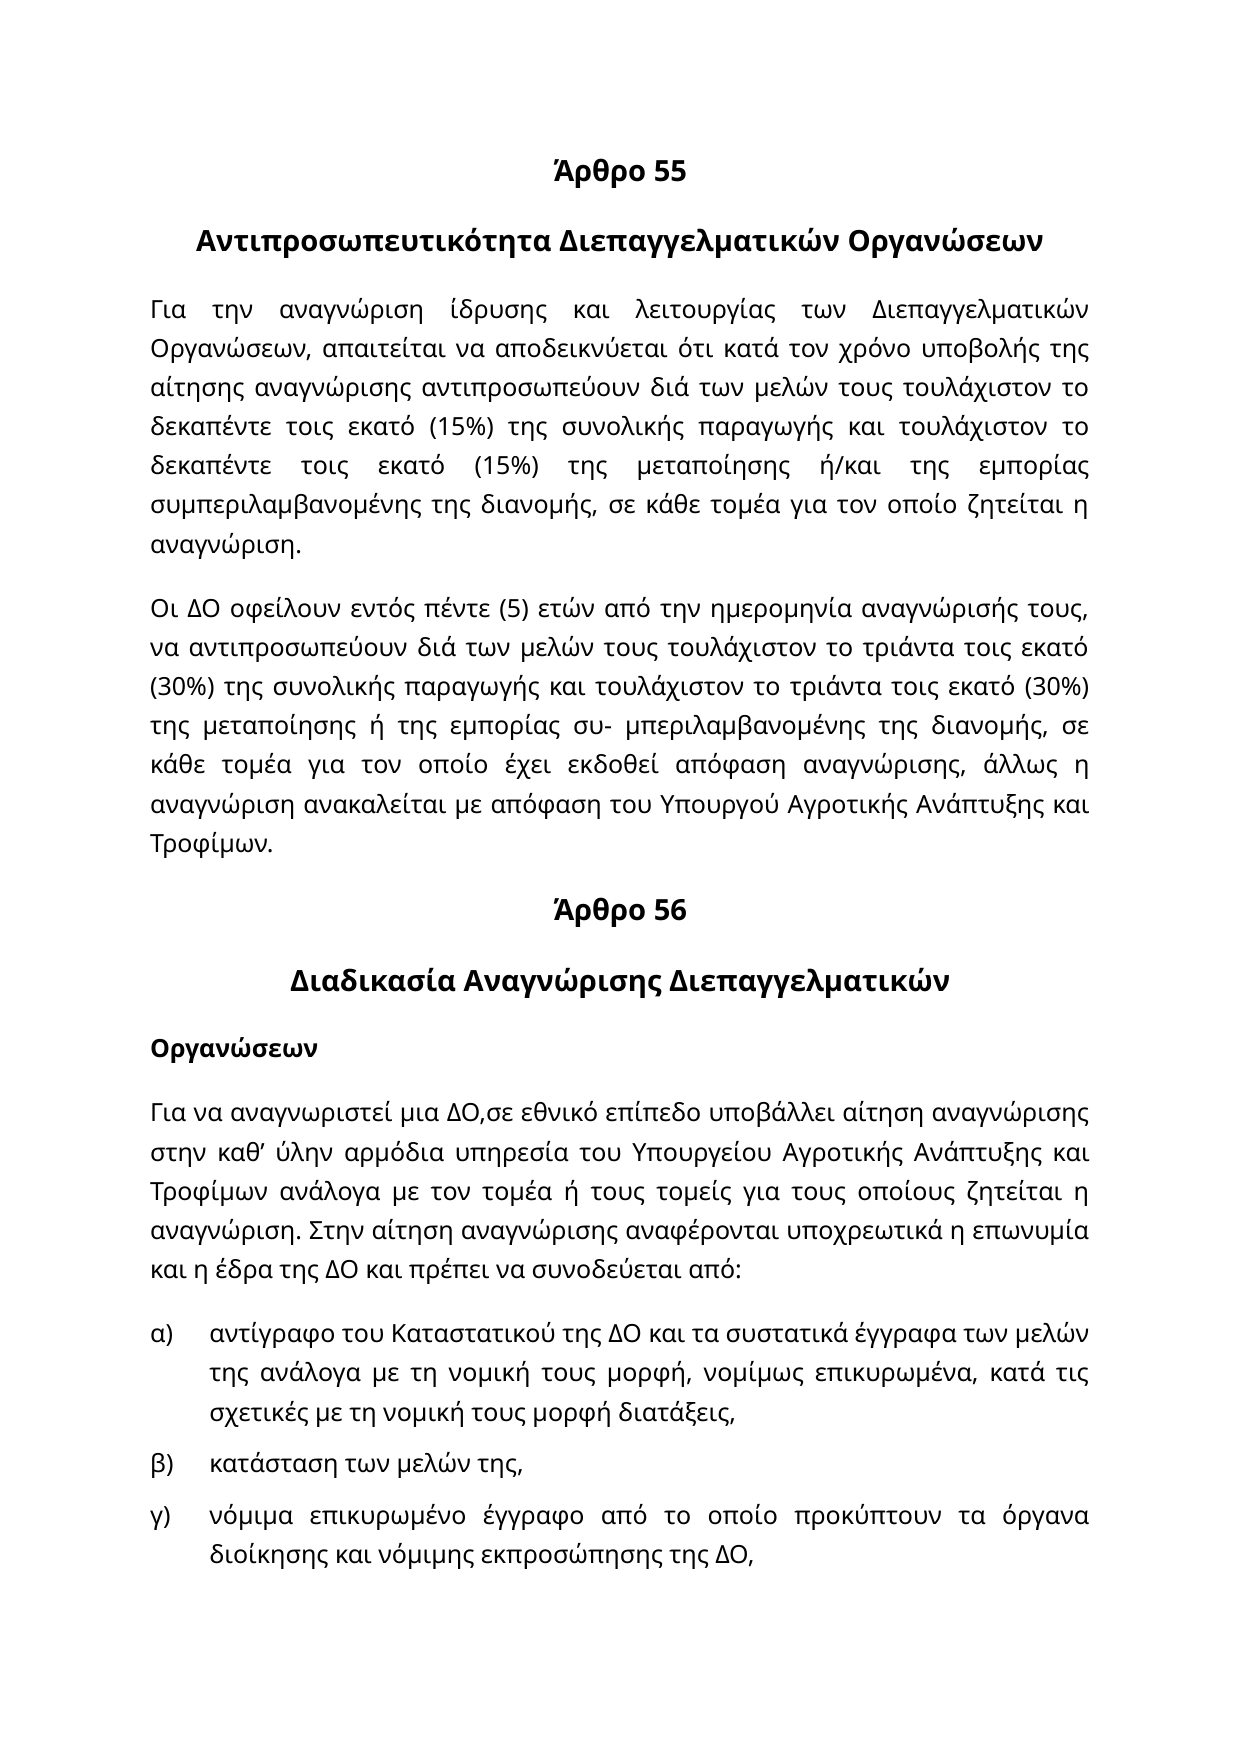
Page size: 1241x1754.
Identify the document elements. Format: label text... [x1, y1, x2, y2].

subtitle Αντιπροσωπευτικότητα Διεπαγγελματικών Οργανώσεων [150, 221, 1090, 260]
text Οι ΔΟ οφείλουν εντός πέντε (5) ετών από την ημερομηνία αναγνώρισής τους, να αντιπροσωπεύουν διά των μελών τους τουλάχιστον το τριάντα τοις εκατό (30%) της συνολικής παραγωγής και τουλάχιστον το τριάντα τοις εκατό (30%) της μεταποίησης ή της εμπορίας συ- μπεριλαμβανομένης της διανομής, σε κάθε τομέα για τον οποίο έχει εκδοθεί απόφαση αναγνώρισης, άλλως η αναγνώριση ανακαλείται με απόφαση του Υπουργού Αγροτικής Ανάπτυξης και Τροφίμων. [150, 590, 1090, 859]
subtitle Άρθρο 55 [150, 150, 1090, 190]
list α) αντίγραφο του Καταστατικού της ΔΟ και τα συστατικά έγγραφα των μελών της ανάλογα με τη νομική τους μορφή, νομίμως επικυρωμένα, κατά τις σχετικές με τη νομική τους μορφή διατάξεις, [150, 1316, 1090, 1428]
subtitle Διαδικασία Αναγνώρισης Διεπαγγελματικών [150, 960, 1090, 1000]
text Για την αναγνώριση ίδρυσης και λειτουργίας των Διεπαγγελματικών Οργανώσεων, απαιτείται να αποδεικνύεται ότι κατά τον χρόνο υποβολής της αίτησης αναγνώρισης αντιπροσωπεύουν διά των μελών τους τουλάχιστον το δεκαπέντε τοις εκατό (15%) της συνολικής παραγωγής και τουλάχιστον το δεκαπέντε τοις εκατό (15%) της μεταποίησης ή/και της εμπορίας συμπεριλαμβανομένης της διανομής, σε κάθε τομέα για τον οποίο ζητείται η αναγνώριση. [150, 291, 1090, 560]
list β) κατάσταση των μελών της, [150, 1446, 1090, 1480]
subtitle Άρθρο 56 [150, 889, 1090, 929]
text Για να αναγνωριστεί μια ΔΟ,σε εθνικό επίπεδο υποβάλλει αίτηση αναγνώρισης στην καθ’ ύλην αρμόδια υπηρεσία του Υπουργείου Αγροτικής Ανάπτυξης και Τροφίμων ανάλογα με τον τομέα ή τους τομείς για τους οποίους ζητείται η αναγνώριση. Στην αίτηση αναγνώρισης αναφέρονται υποχρεωτικά η επωνυμία και η έδρα της ΔΟ και πρέπει να συνοδεύεται από: [150, 1095, 1090, 1286]
list γ) νόμιμα επικυρωμένο έγγραφο από το οποίο προκύπτουν τα όργανα διοίκησης και νόμιμης εκπροσώπησης της ΔΟ, [150, 1497, 1090, 1571]
text Οργανώσεων [150, 1031, 1090, 1065]
